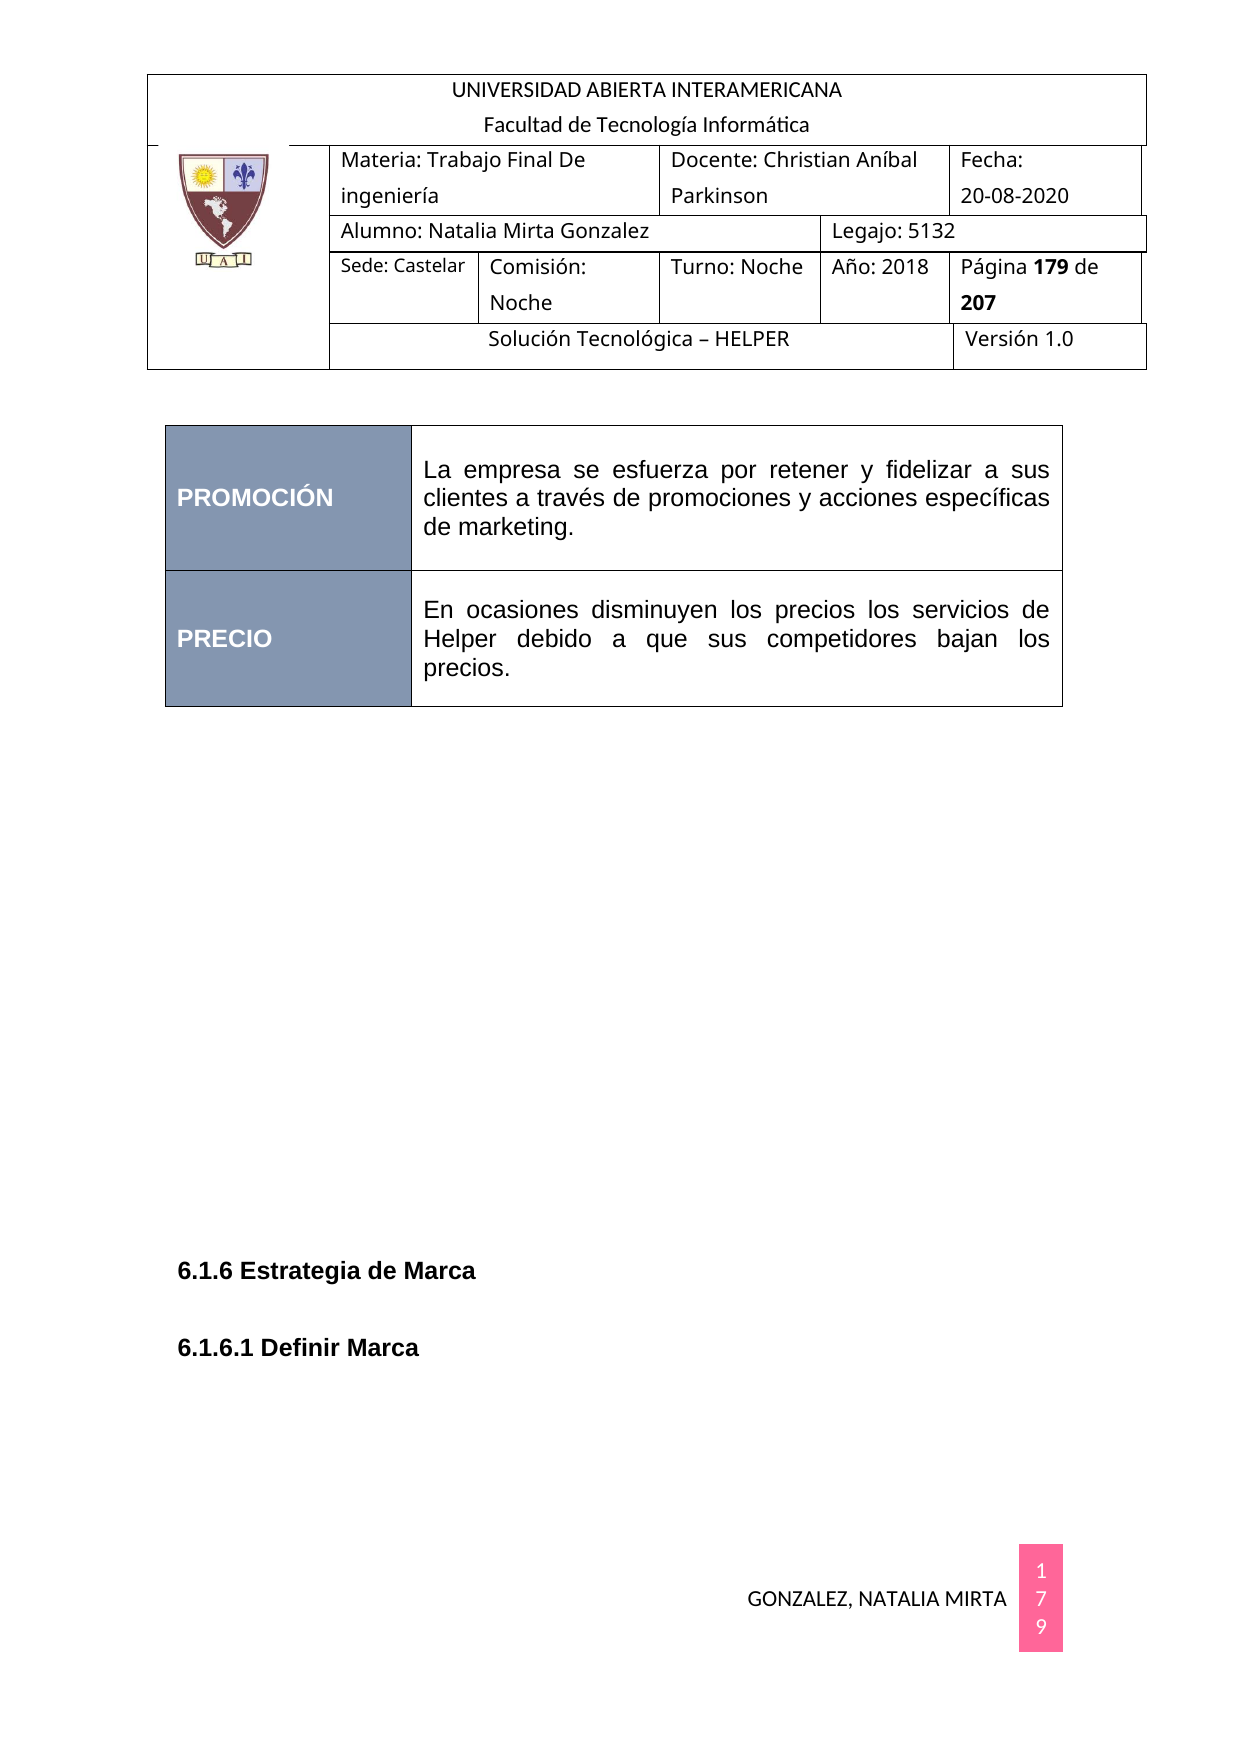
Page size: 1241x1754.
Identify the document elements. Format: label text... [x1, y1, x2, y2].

table_cell La empresa se esfuerza por retener y fidelizar a sus clientes a través de promociones y acciones específicas de marketing. [412, 426, 1062, 570]
subtitle 6.1.6 Estrategia de Marca [177, 1256, 1063, 1284]
table_cell En ocasiones disminuyen los precios los servicios de Helper debido a que sus competidores bajan los precios. [412, 571, 1062, 706]
table_cell PRECIO [166, 571, 411, 706]
subtitle 6.1.6.1 Definir Marca [177, 1333, 1063, 1362]
table_cell PROMOCIÓN [166, 426, 411, 570]
